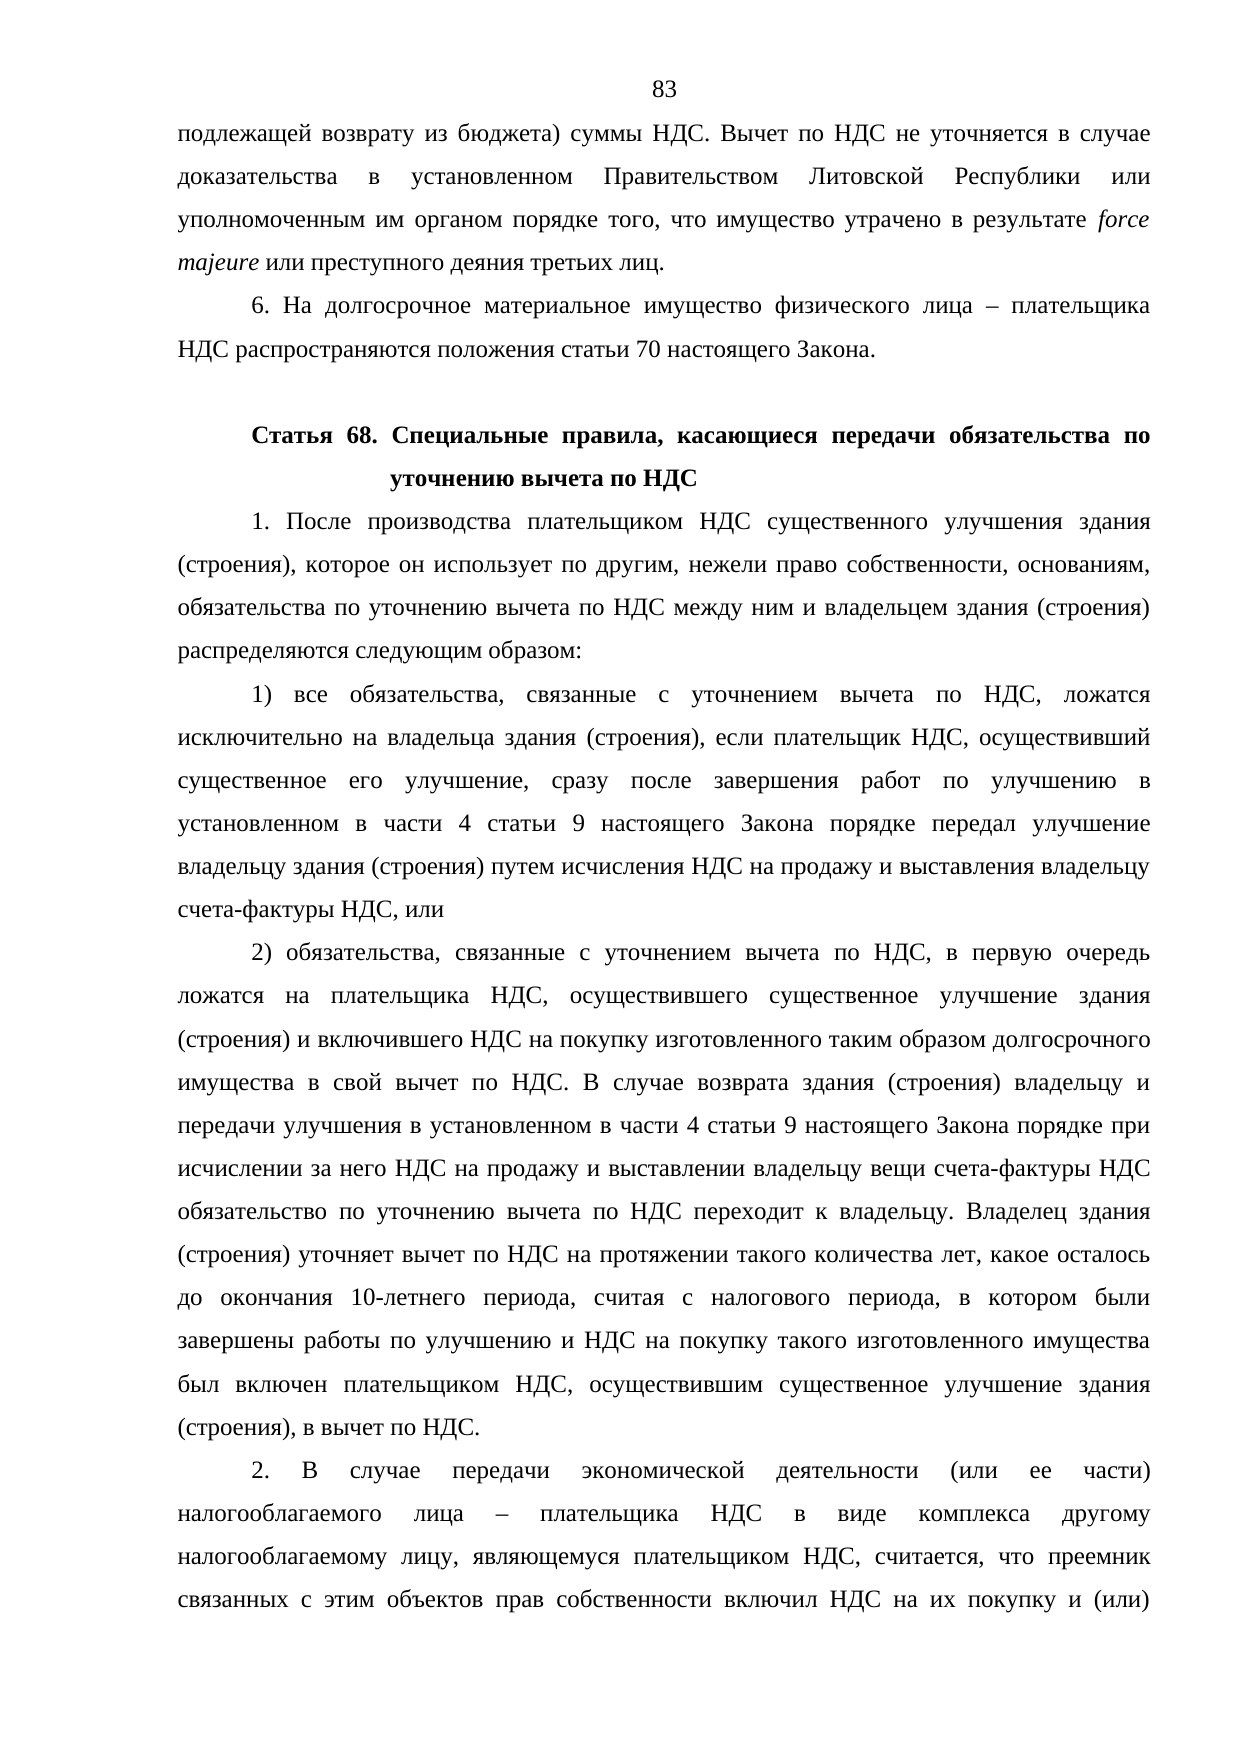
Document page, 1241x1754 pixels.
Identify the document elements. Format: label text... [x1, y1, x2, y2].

text 2. В случае передачи экономической деятельности (или ее части) налогооблагаемого лица – плательщика НДС в виде комплекса другому налогооблагаемому лицу, являющемуся плательщиком НДС, считается, что преемник связанных с этим объектов прав собственности включил НДС на их покупку и (или) [177, 1455, 1152, 1613]
text 1. После производства плательщиком НДС существенного улучшения здания (строения), которое он использует по другим, нежели право собственности, основаниям, обязательства по уточнению вычета по НДС между ним и владельцем здания (строения) распределяются следующим образом: [177, 506, 1152, 664]
text Статья 68. Специальные правила, касающиеся передачи обязательства по уточнению вычета по НДС [251, 420, 1152, 492]
text подлежащей возврату из бюджета) суммы НДС. Вычет по НДС не уточняется в случае доказательства в установленном Правительством Литовской Республики или уполномоченным им органом порядке того, что имущество утрачено в результате force majeure или преступного деяния третьих лиц. [177, 118, 1152, 276]
text 1) все обязательства, связанные с уточнением вычета по НДС, ложатся исключительно на владельца здания (строения), если плательщик НДС, осуществивший существенное его улучшение, сразу после завершения работ по улучшению в установленном в части 4 статьи 9 настоящего Закона порядке передал улучшение владельцу здания (строения) путем исчисления НДС на продажу и выставления владельцу счета-фактуры НДС, или [177, 679, 1152, 923]
text 6. На долгосрочное материальное имущество физического лица – плательщика НДС распространяются положения статьи 70 настоящего Закона. [177, 291, 1152, 362]
text 2) обязательства, связанные с уточнением вычета по НДС, в первую очередь ложатся на плательщика НДС, осуществившего существенное улучшение здания (строения) и включившего НДС на покупку изготовленного таким образом долгосрочного имущества в свой вычет по НДС. В случае возврата здания (строения) владельцу и передачи улучшения в установленном в части 4 статьи 9 настоящего Закона порядке при исчислении за него НДС на продажу и выставлении владельцу вещи счета-фактуры НДС обязательство по уточнению вычета по НДС переходит к владельцу. Владелец здания (строения) уточняет вычет по НДС на протяжении такого количества лет, какое осталось до окончания 10-летнего периода, считая с налогового периода, в котором были завершены работы по улучшению и НДС на покупку такого изготовленного имущества был включен плательщиком НДС, осуществившим существенное улучшение здания (строения), в вычет по НДС. [177, 937, 1152, 1441]
